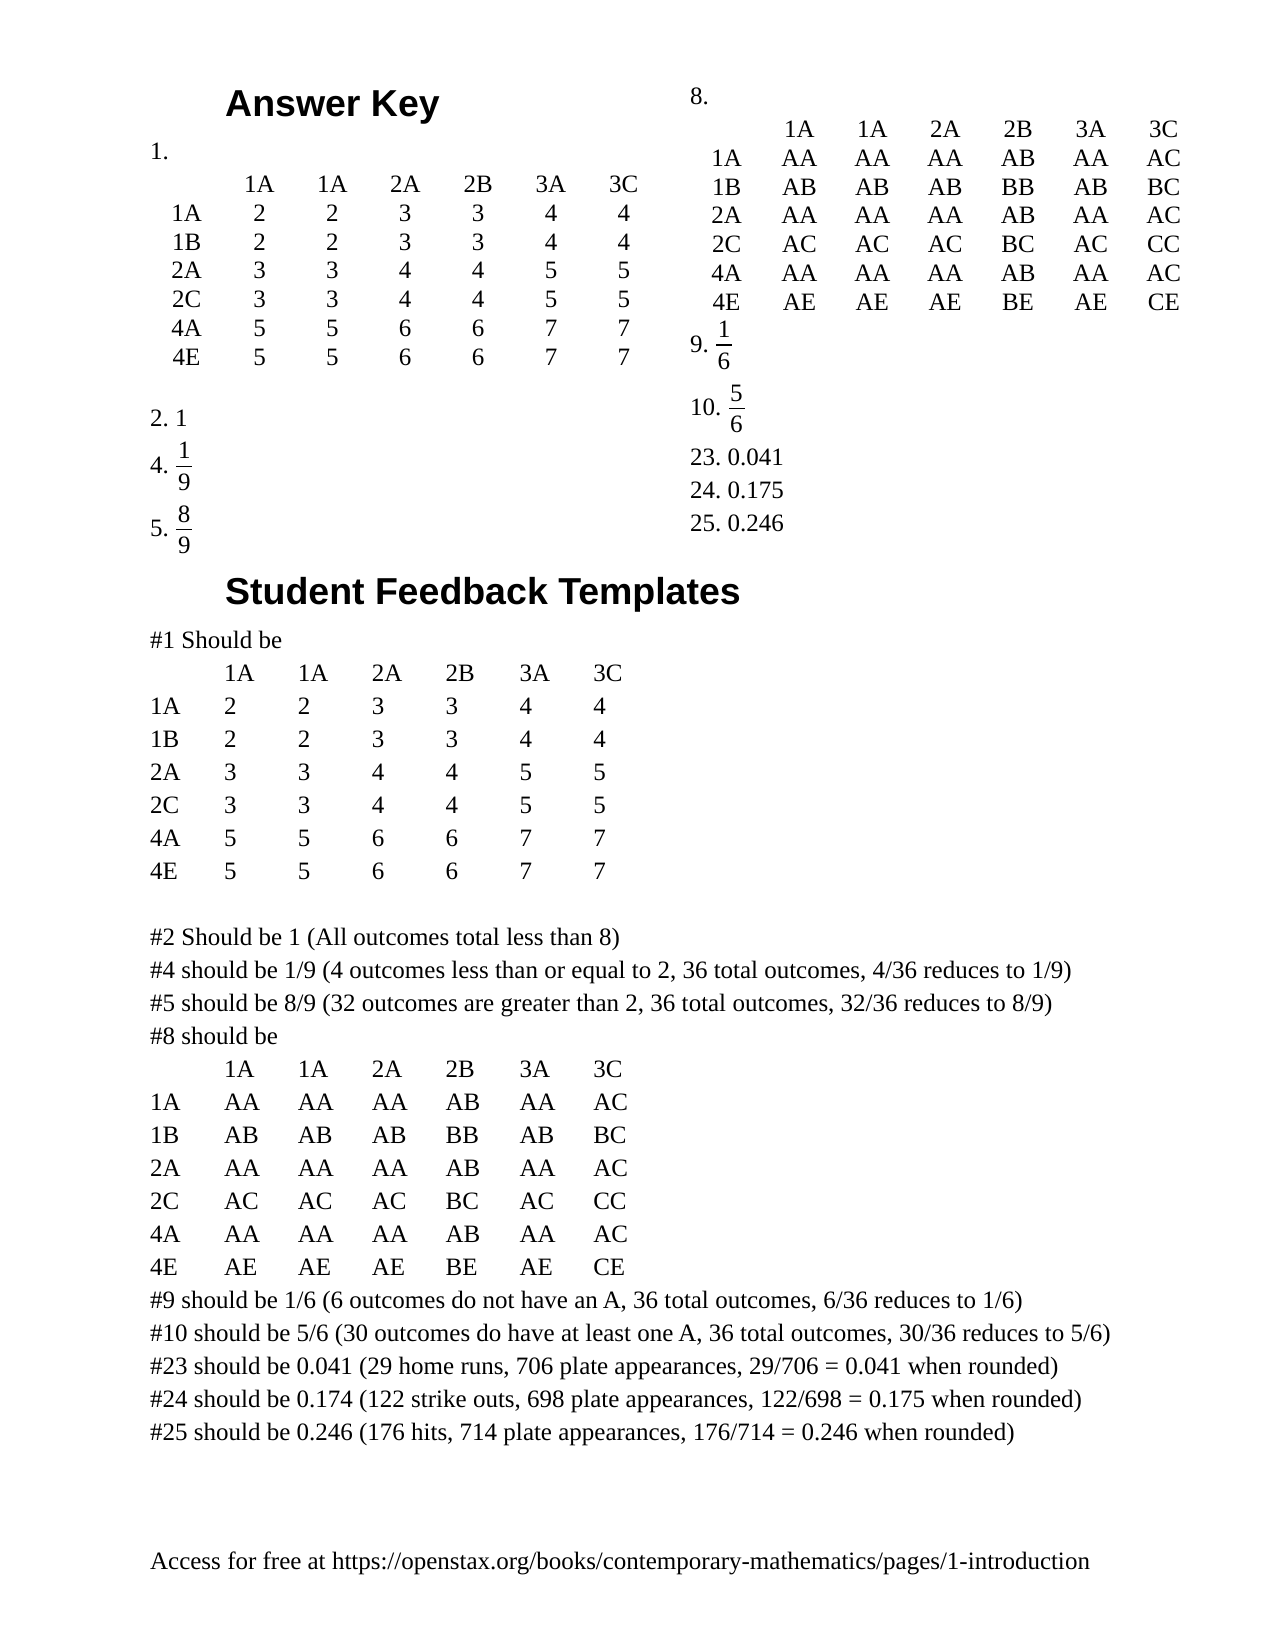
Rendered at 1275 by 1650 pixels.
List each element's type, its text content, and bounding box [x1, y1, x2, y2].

text #2 Should be 1 (All outcomes total less than 8) [150, 922, 1200, 951]
table_cell AA [763, 200, 836, 229]
text 2A AA AA AA AB AA AC [150, 1153, 1200, 1182]
table_cell 2 [223, 198, 296, 227]
text 1B AB AB AB BB AB BC [150, 1120, 1200, 1149]
table_cell AE [763, 287, 836, 315]
table_cell AA [763, 258, 836, 287]
text 1A 2 2 3 3 4 4 [150, 691, 1200, 719]
text #4 should be 1/9 (4 outcomes less than or equal to 2, 36 total outcomes, 4/36 reduces to 1/9) [150, 955, 1200, 984]
table_cell AC [1054, 229, 1127, 258]
text 8. [690, 81, 1200, 110]
table_cell BC [981, 229, 1054, 258]
table_cell 3 [369, 227, 441, 255]
table_header 1A [763, 114, 836, 143]
text #1 Should be 1A 1A 2A 2B 3A 3C [150, 625, 1200, 686]
table_cell 5 [587, 255, 660, 284]
text 4A AA AA AA AB AA AC [150, 1219, 1200, 1248]
table_cell AE [1054, 287, 1127, 315]
table_cell AA [836, 258, 908, 287]
table_cell BB [981, 172, 1054, 200]
table_cell 3 [296, 284, 368, 313]
text 4A 5 5 6 6 7 7 [150, 823, 1200, 852]
table_cell 4 [514, 198, 587, 227]
text 25. 0.246 [690, 508, 1200, 537]
table_cell 4A [150, 313, 223, 342]
table_cell 1B [690, 172, 763, 200]
table_cell 2C [690, 229, 763, 258]
table_cell 5 [514, 284, 587, 313]
text 1. [150, 136, 660, 165]
text 2A 3 3 4 4 5 5 [150, 757, 1200, 786]
subtitle Student Feedback Templates [150, 569, 1200, 613]
table_cell 3 [223, 255, 296, 284]
table_cell AC [836, 229, 908, 258]
table_cell 2A [150, 255, 223, 284]
text 5. [150, 500, 660, 559]
table_cell 2 [296, 198, 368, 227]
text 10. [690, 379, 1200, 438]
table_cell 4 [587, 198, 660, 227]
table_cell AC [763, 229, 836, 258]
table_cell 4E [690, 287, 763, 315]
text 24. 0.175 [690, 475, 1200, 504]
table_cell 5 [296, 313, 368, 342]
table_cell 6 [369, 313, 441, 342]
table_cell AC [1127, 200, 1200, 229]
text 4E AE AE AE BE AE CE [150, 1252, 1200, 1281]
table_cell AA [909, 143, 981, 172]
table_header 3A [1054, 114, 1127, 143]
text #24 should be 0.174 (122 strike outs, 698 plate appearances, 122/698 = 0.175 when rounded) [150, 1384, 1200, 1413]
table_cell CE [1127, 287, 1200, 315]
table_cell 6 [369, 342, 441, 370]
table_cell 4 [369, 255, 441, 284]
table_header 2A [909, 114, 981, 143]
table_cell 4 [369, 284, 441, 313]
table_cell 7 [514, 342, 587, 370]
table_cell 5 [514, 255, 587, 284]
table_header 3A [514, 169, 587, 198]
table_cell 4 [441, 284, 514, 313]
table_cell AB [909, 172, 981, 200]
table_cell 3 [223, 284, 296, 313]
table_header 3C [587, 169, 660, 198]
table_header 2B [981, 114, 1054, 143]
table_cell AB [763, 172, 836, 200]
table_header 2B [441, 169, 514, 198]
table_cell AB [981, 258, 1054, 287]
table_cell BE [981, 287, 1054, 315]
text 1A AA AA AA AB AA AC [150, 1087, 1200, 1116]
table_cell AE [909, 287, 981, 315]
table_cell AA [763, 143, 836, 172]
table_cell AA [909, 200, 981, 229]
table_header [690, 114, 763, 143]
text #10 should be 5/6 (30 outcomes do have at least one A, 36 total outcomes, 30/36 reduces to 5/6) [150, 1318, 1200, 1347]
table_header 2A [369, 169, 441, 198]
table_header 1A [836, 114, 908, 143]
table_cell 5 [223, 342, 296, 370]
text #5 should be 8/9 (32 outcomes are greater than 2, 36 total outcomes, 32/36 reduces to 8/9) [150, 988, 1200, 1017]
text 2. 1 [150, 403, 660, 432]
table_cell AC [909, 229, 981, 258]
text 4E 5 5 6 6 7 7 [150, 856, 1200, 884]
text 2C AC AC AC BC AC CC [150, 1186, 1200, 1215]
table_cell AB [836, 172, 908, 200]
text 1B 2 2 3 3 4 4 [150, 724, 1200, 752]
table_cell 6 [441, 342, 514, 370]
table_cell 4A [690, 258, 763, 287]
table_cell AA [1054, 143, 1127, 172]
table_header 3C [1127, 114, 1200, 143]
table_cell AB [981, 143, 1054, 172]
table_cell AA [836, 143, 908, 172]
table_cell 7 [587, 342, 660, 370]
table_cell 4 [441, 255, 514, 284]
table_cell 2A [690, 200, 763, 229]
table_cell AC [1127, 258, 1200, 287]
text 4. [150, 436, 660, 496]
text #9 should be 1/6 (6 outcomes do not have an A, 36 total outcomes, 6/36 reduces to 1/6) [150, 1285, 1200, 1314]
table_cell 3 [441, 227, 514, 255]
table_cell 2C [150, 284, 223, 313]
table_cell 7 [514, 313, 587, 342]
table_cell 4 [587, 227, 660, 255]
table_cell 7 [587, 313, 660, 342]
table_cell 4 [514, 227, 587, 255]
table_cell AC [1127, 143, 1200, 172]
table_cell AA [836, 200, 908, 229]
table_header 1A [296, 169, 368, 198]
subtitle Answer Key [150, 81, 660, 124]
table_cell 2 [223, 227, 296, 255]
table_cell 6 [441, 313, 514, 342]
text #8 should be 1A 1A 2A 2B 3A 3C [150, 1021, 1200, 1083]
text #25 should be 0.246 (176 hits, 714 plate appearances, 176/714 = 0.246 when rounded) [150, 1417, 1200, 1446]
table_cell 5 [223, 313, 296, 342]
table_cell 2 [296, 227, 368, 255]
table_cell AB [981, 200, 1054, 229]
table_cell BC [1127, 172, 1200, 200]
table_cell AA [909, 258, 981, 287]
table_cell AB [1054, 172, 1127, 200]
text 9. [690, 315, 1200, 374]
table_cell 3 [296, 255, 368, 284]
table_cell 5 [587, 284, 660, 313]
table_header [150, 169, 223, 198]
text 2C 3 3 4 4 5 5 [150, 790, 1200, 818]
table_cell 1B [150, 227, 223, 255]
table_cell 3 [369, 198, 441, 227]
text #23 should be 0.041 (29 home runs, 706 plate appearances, 29/706 = 0.041 when rounded) [150, 1351, 1200, 1380]
table_header 1A [223, 169, 296, 198]
table_cell 4E [150, 342, 223, 370]
table_cell 1A [690, 143, 763, 172]
table_cell AA [1054, 200, 1127, 229]
table_cell 3 [441, 198, 514, 227]
table_cell CC [1127, 229, 1200, 258]
table_cell AE [836, 287, 908, 315]
table_cell 1A [150, 198, 223, 227]
table_cell AA [1054, 258, 1127, 287]
table_cell 5 [296, 342, 368, 370]
text 23. 0.041 [690, 442, 1200, 471]
